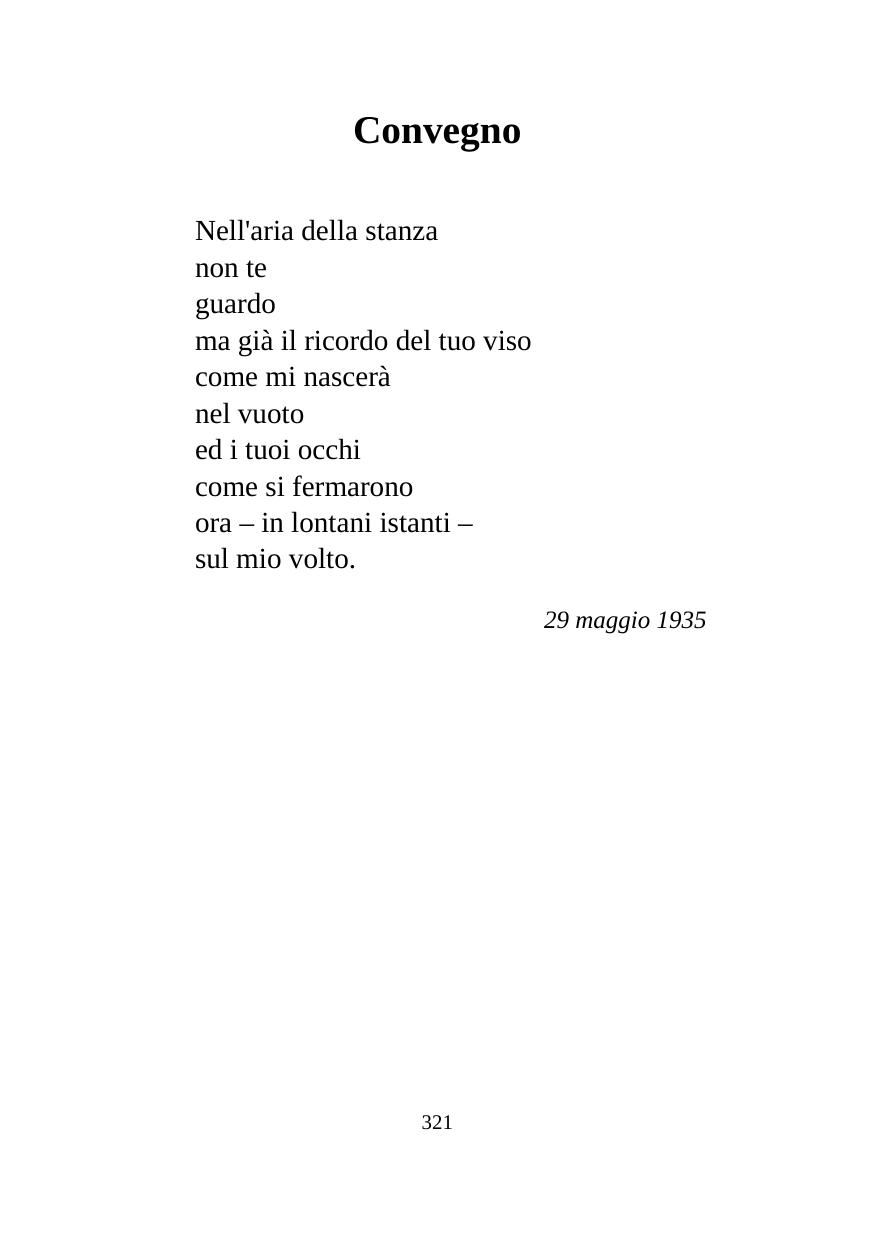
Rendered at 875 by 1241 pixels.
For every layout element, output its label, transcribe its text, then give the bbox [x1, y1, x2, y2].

text 29 maggio 1935 [106, 605, 709, 633]
text guardo [195, 286, 768, 320]
text ora – in lontani istanti – [195, 505, 768, 539]
text come mi nascerà [195, 359, 768, 393]
text sul mio volto. [195, 542, 768, 575]
text non te [195, 250, 768, 283]
text ed i tuoi occhi [195, 432, 768, 466]
text nel vuoto [195, 396, 768, 429]
subtitle Convegno [106, 106, 768, 152]
text ma già il ricordo del tuo viso [195, 323, 768, 356]
text come si fermarono [195, 469, 768, 502]
text Nell'aria della stanza [195, 213, 768, 247]
